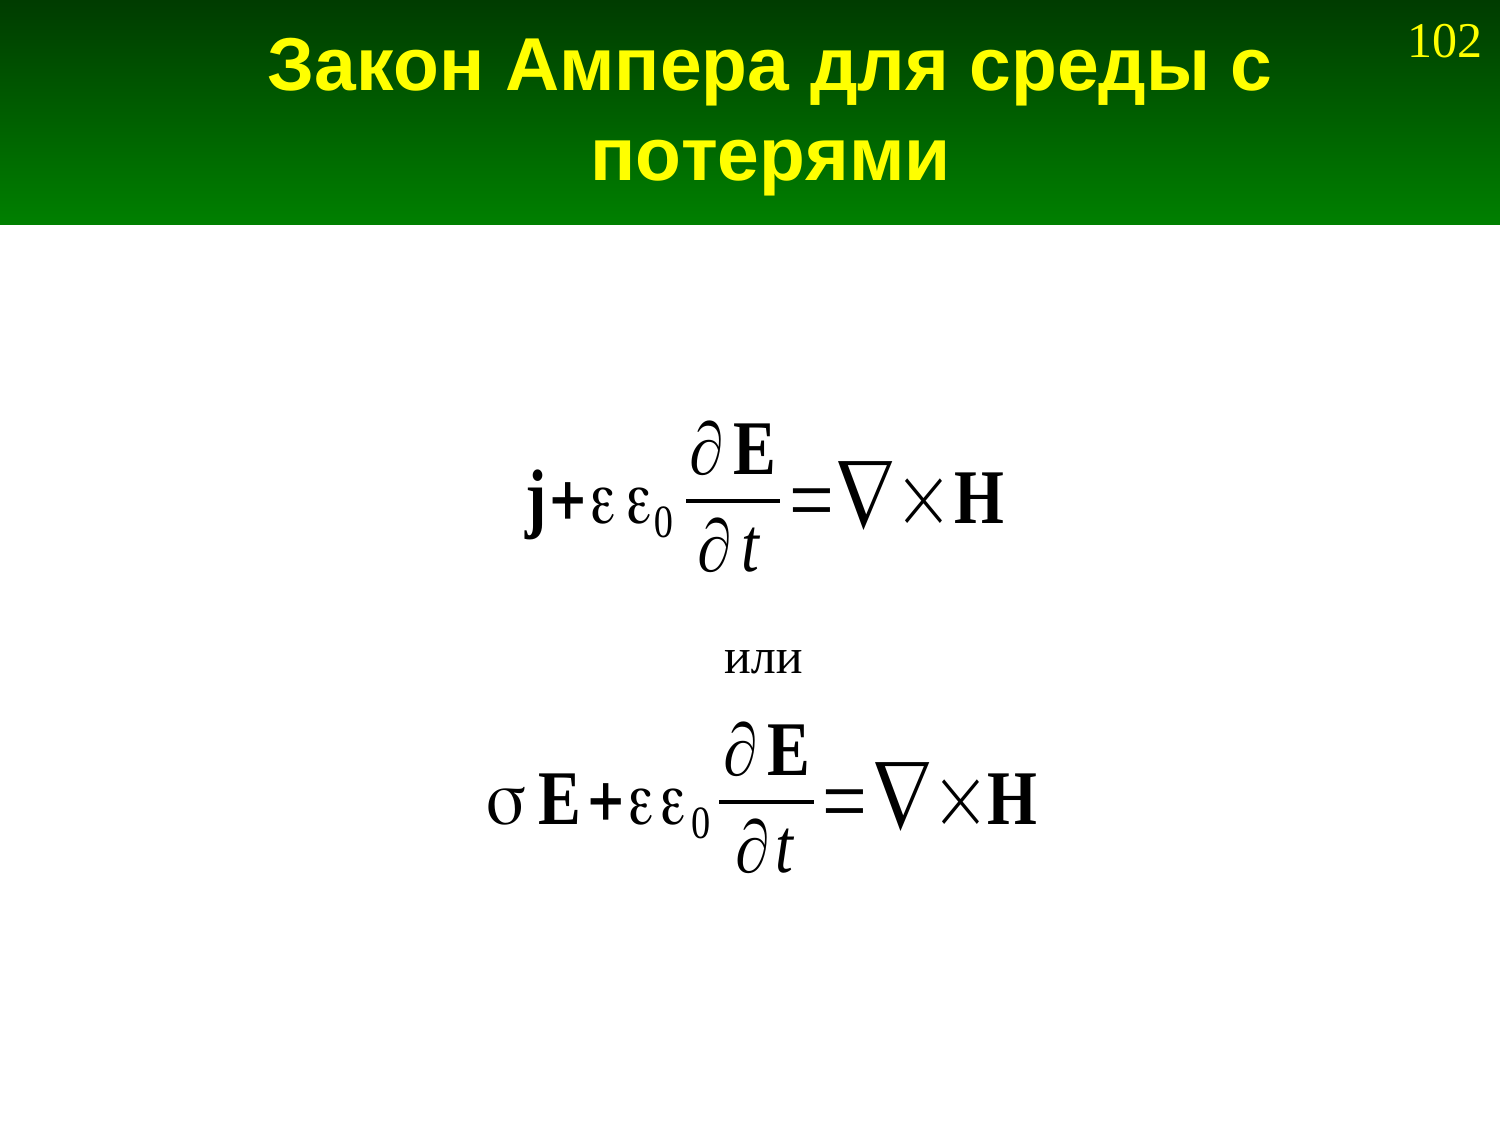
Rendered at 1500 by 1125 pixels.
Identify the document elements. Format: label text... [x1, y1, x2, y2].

chart [505, 407, 1022, 591]
title Закон Ампера для среды с потерями [100, 7, 1441, 204]
chart [470, 708, 1057, 892]
text_box или [709, 616, 818, 691]
